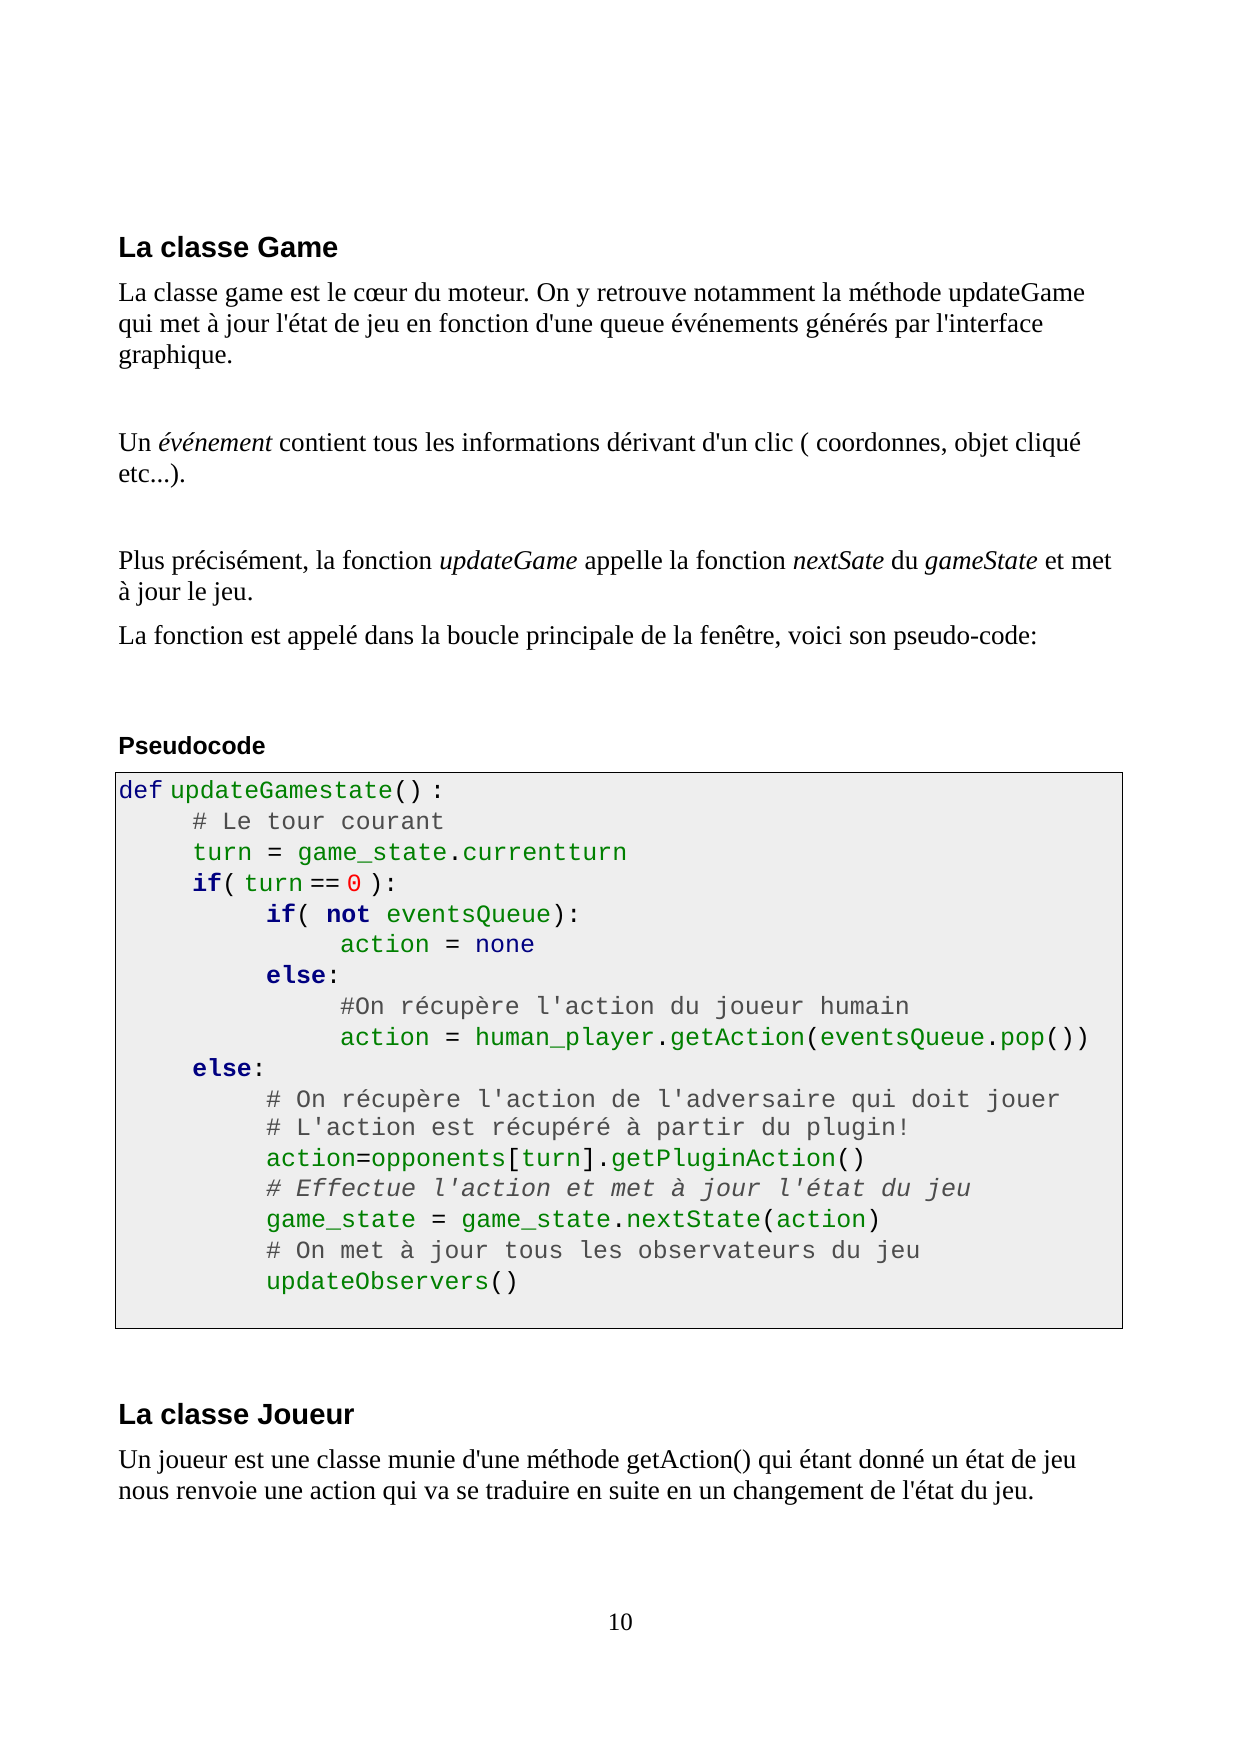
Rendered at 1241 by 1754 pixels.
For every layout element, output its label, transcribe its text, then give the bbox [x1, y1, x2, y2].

text #On récupère l'action du joueur humain [116, 988, 1122, 1019]
text La fonction est appelé dans la boucle principale de la fenêtre, voici son pseudo-code: [118, 619, 1122, 650]
text else: [116, 957, 1122, 988]
text if( not eventsQueue): [116, 896, 1122, 926]
subtitle Pseudocode [118, 731, 1122, 760]
text else: [116, 1050, 1122, 1081]
subtitle La classe Game [118, 230, 1122, 264]
text # Le tour courant [116, 803, 1122, 834]
text action = human_player.getAction(eventsQueue.pop()) [116, 1019, 1122, 1050]
text # On met à jour tous les observateurs du jeu [116, 1232, 1122, 1263]
text Plus précisément, la fonction updateGame appelle la fonction nextSate du gameState et met à jour le jeu. [118, 544, 1122, 606]
text def updateGamestate() : [116, 773, 1122, 803]
text action=opponents[turn].getPluginAction() [116, 1140, 1122, 1170]
text updateObservers() [116, 1263, 1122, 1294]
text La classe game est le cœur du moteur. On y retrouve notamment la méthode updateGame qui met à jour l'état de jeu en fonction d'une queue événements générés par l'interface graphique. [118, 276, 1122, 369]
text game_state = game_state.nextState(action) [116, 1201, 1122, 1232]
text Un joueur est une classe munie d'une méthode getAction() qui étant donné un état de jeu nous renvoie une action qui va se traduire en suite en un changement de l'état du jeu. [118, 1443, 1122, 1506]
text turn = game_state.currentturn [116, 834, 1122, 865]
text # Effectue l'action et met à jour l'état du jeu [116, 1170, 1122, 1201]
text # On récupère l'action de l'adversaire qui doit jouer [116, 1081, 1122, 1111]
subtitle La classe Joueur [118, 1397, 1122, 1431]
text Un événement contient tous les informations dérivant d'un clic ( coordonnes, objet cliqué etc...). [118, 426, 1122, 488]
text action = none [116, 926, 1122, 957]
text if( turn == 0 ): [116, 865, 1122, 896]
text # L'action est récupéré à partir du plugin! [116, 1111, 1122, 1140]
